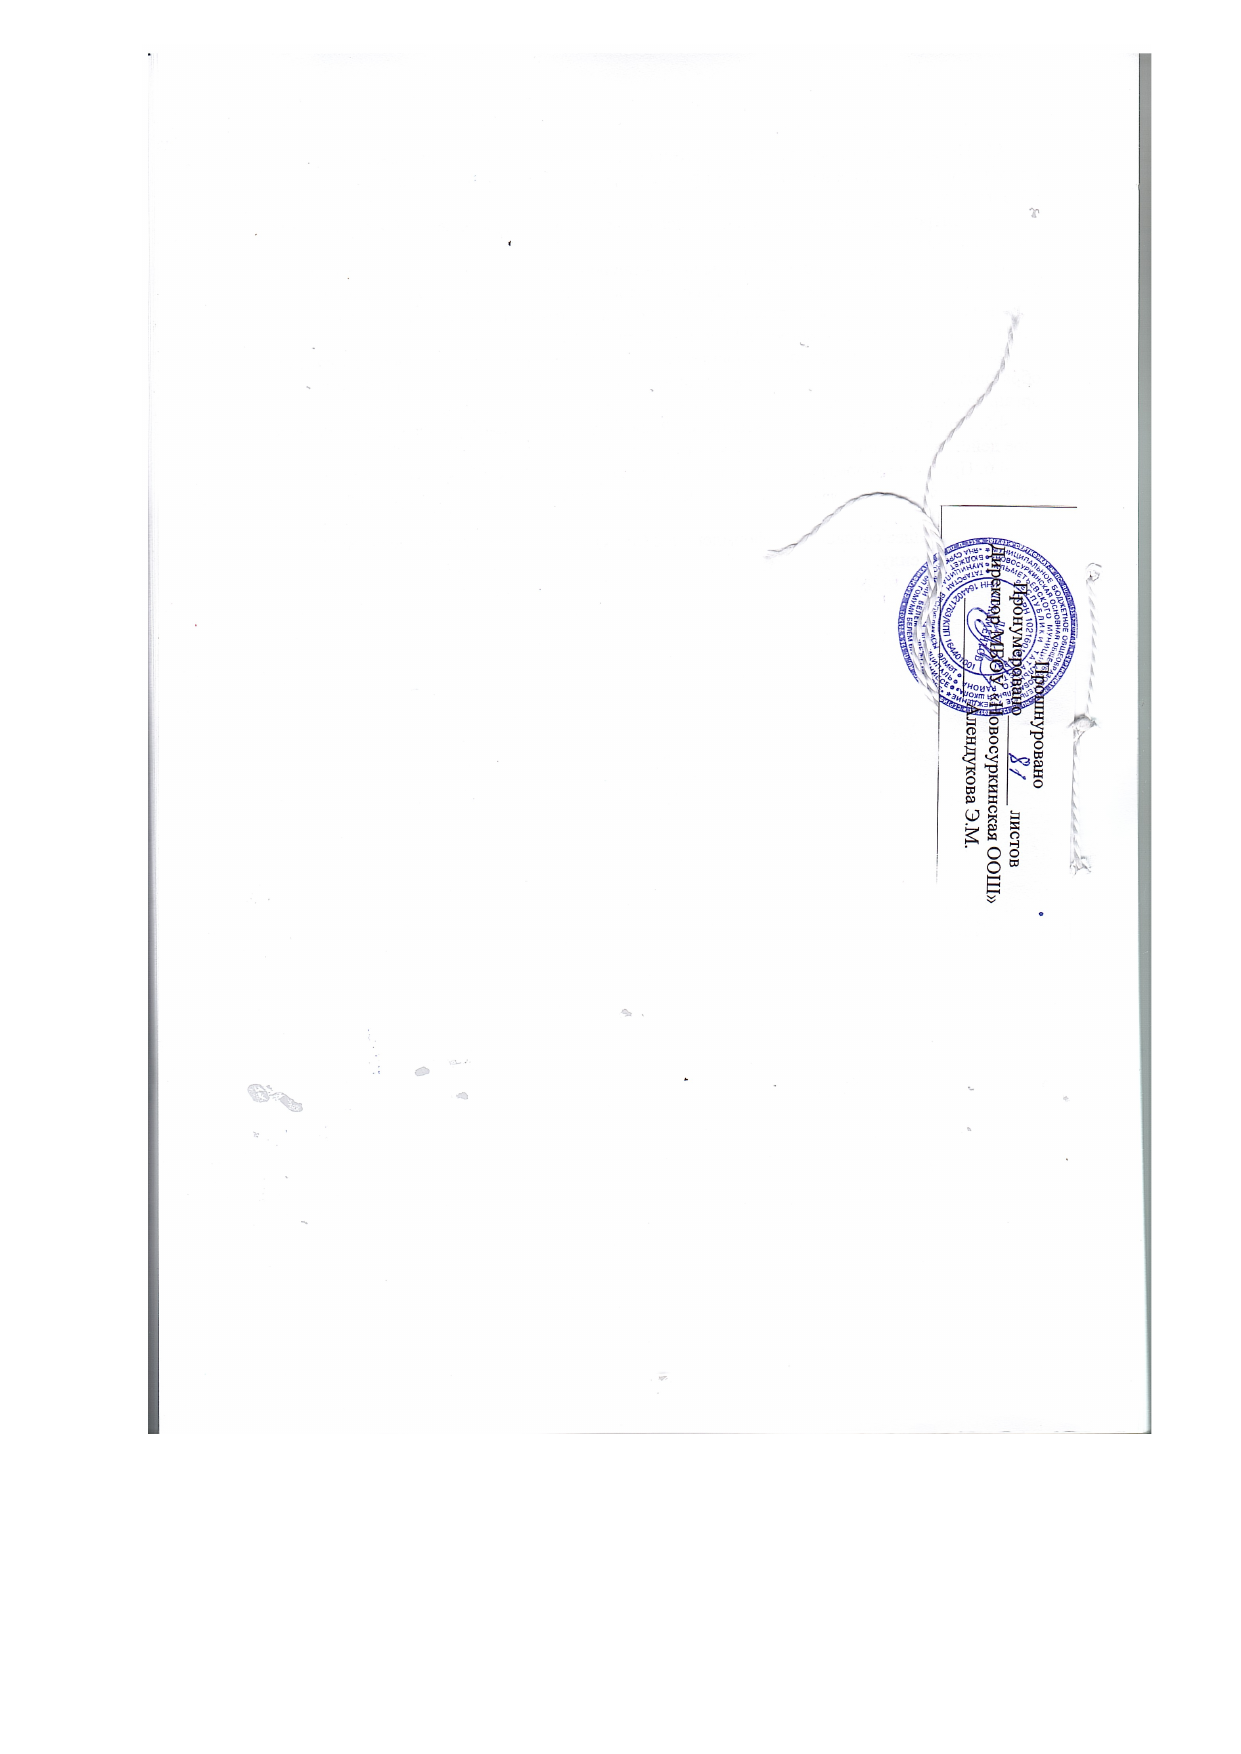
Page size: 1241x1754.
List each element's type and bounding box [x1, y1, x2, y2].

picture [141, 44, 1152, 1434]
